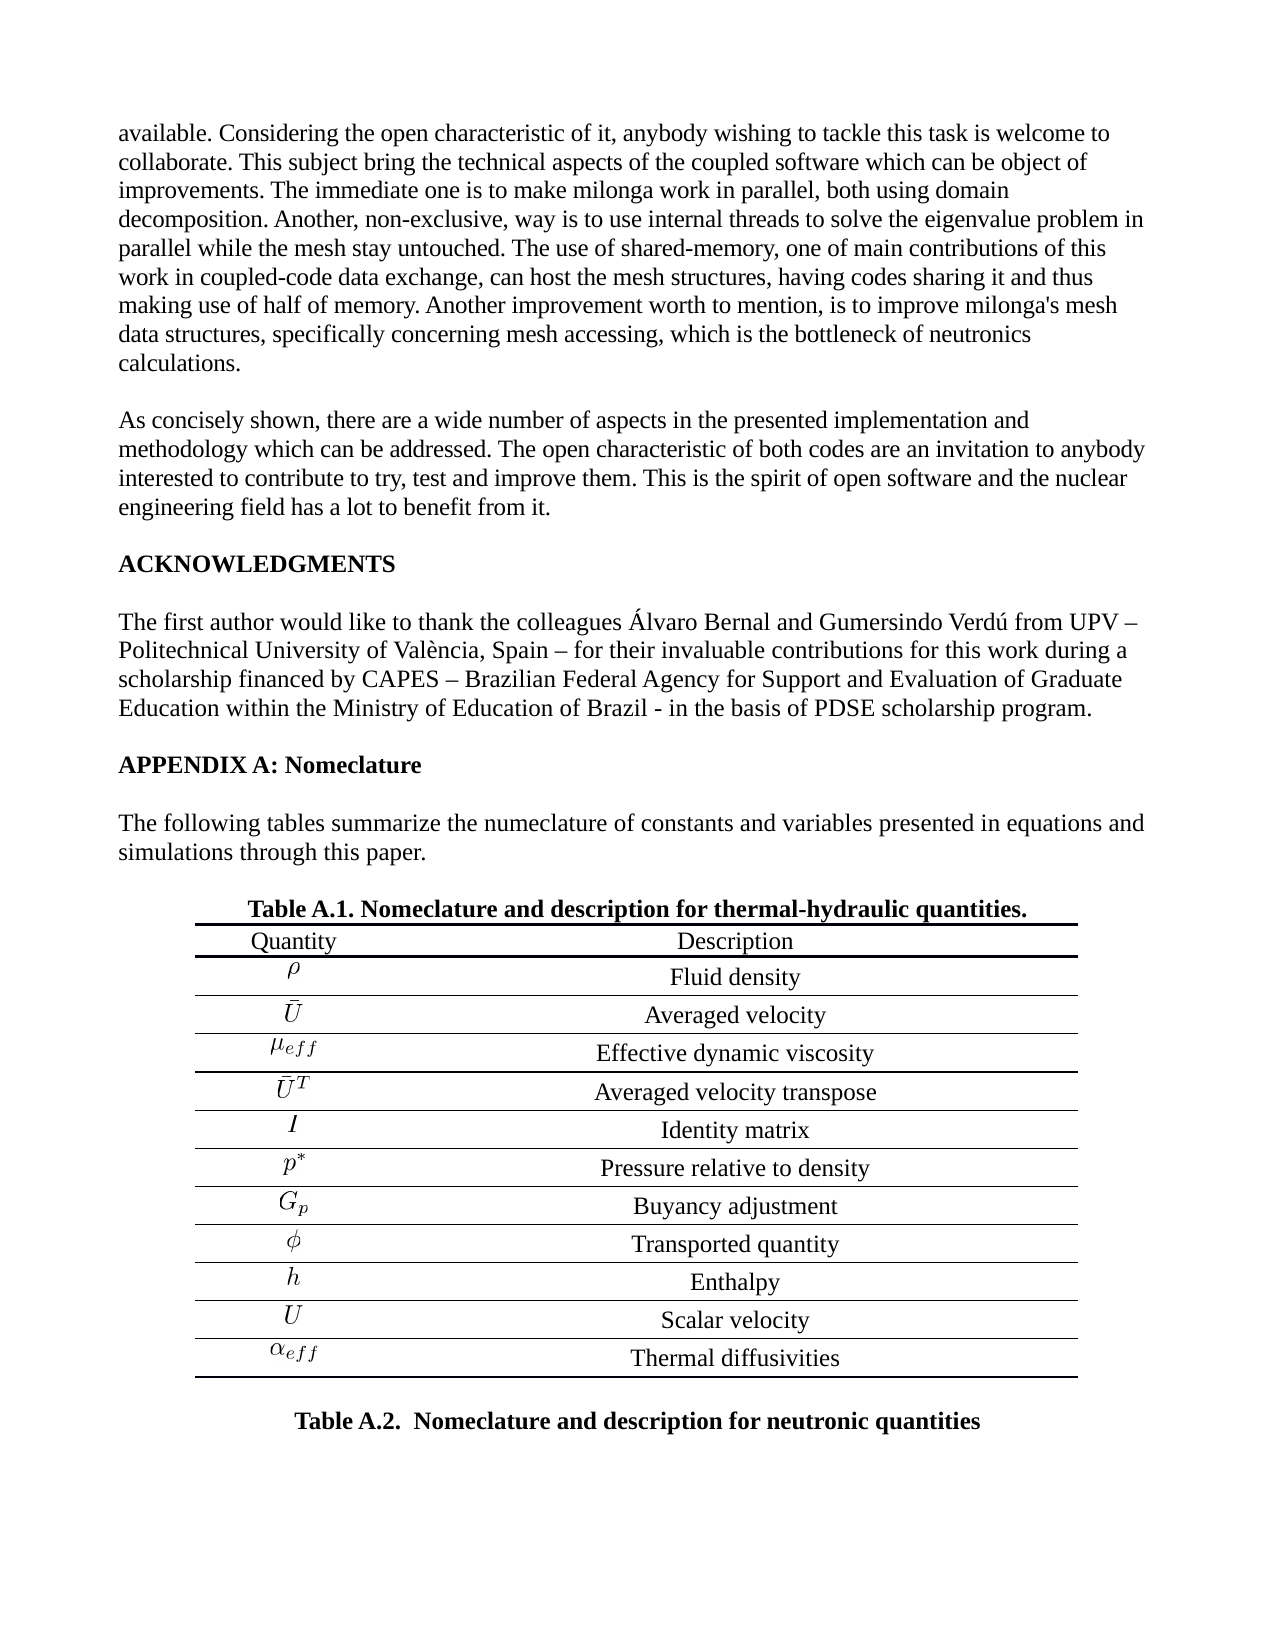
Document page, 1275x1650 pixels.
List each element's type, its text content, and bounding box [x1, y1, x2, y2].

table_cell Identity matrix [392, 1111, 1078, 1148]
table_cell Effective dynamic viscosity [392, 1034, 1078, 1071]
table_cell [195, 1263, 392, 1300]
picture [287, 1229, 301, 1252]
text ACKNOWLEDGMENTS [118, 549, 1157, 578]
table_cell Buyancy adjustment [392, 1187, 1078, 1224]
table_cell Transported quantity [392, 1225, 1078, 1262]
table_cell Scalar velocity [392, 1301, 1078, 1338]
table_cell Averaged velocity transpose [392, 1073, 1078, 1109]
picture [277, 1076, 310, 1098]
table_cell [195, 1187, 392, 1224]
text Table A.2. Nomeclature and description for neutronic quantities [118, 1406, 1157, 1435]
table_cell [195, 1225, 392, 1262]
table_cell [195, 958, 392, 995]
picture [270, 1343, 318, 1362]
picture [287, 1115, 300, 1132]
table_cell [195, 1034, 392, 1071]
picture [280, 1191, 308, 1216]
table_cell [195, 1149, 392, 1186]
text available. Considering the open characteristic of it, anybody wishing to tackle this task is welcome to collaborate. This subject bring the technical aspects of the coupled software which can be object of improvements. The immediate one is to make milonga work in parallel, both using domain decomposition. Another, non-exclusive, way is to use internal threads to solve the eigenvalue problem in parallel while the mesh stay untouched. The use of shared-memory, one of main contributions of this work in coupled-code data exchange, can host the mesh structures, having codes sharing it and thus making use of half of memory. Another improvement worth to mention, is to improve milonga's mesh data structures, specifically concerning mesh accessing, which is the bottleneck of neutronics calculations. [118, 118, 1157, 377]
picture [282, 1153, 305, 1175]
text APPENDIX A: Nomeclature [118, 751, 1157, 779]
table_cell Enthalpy [392, 1263, 1078, 1300]
picture [270, 1038, 317, 1057]
text As concisely shown, there are a wide number of aspects in the presented implementation and methodology which can be addressed. The open characteristic of both codes are an invitation to anybody interested to contribute to try, test and improve them. This is the spirit of open software and the nuclear engineering field has a lot to benefit from it. [118, 406, 1157, 521]
table_cell [195, 1111, 392, 1148]
table_cell Thermal diffusivities [392, 1339, 1078, 1376]
text Table A.1. Nomeclature and description for thermal-hydraulic quantities. [118, 894, 1157, 923]
text The first author would like to thank the colleagues Álvaro Bernal and Gumersindo Verdú from UPV – Politechnical University of València, Spain – for their invaluable contributions for this work during a scholarship financed by CAPES – Brazilian Federal Agency for Support and Evaluation of Graduate Education within the Ministry of Education of Brazil - in the basis of PDSE scholarship program. [118, 607, 1157, 722]
table_cell [195, 1073, 392, 1109]
table_header Quantity [195, 926, 392, 955]
table_cell [195, 1301, 392, 1338]
table_cell Fluid density [392, 958, 1078, 995]
table_cell Pressure relative to density [392, 1149, 1078, 1186]
picture [285, 1000, 303, 1022]
table_cell Averaged velocity [392, 996, 1078, 1033]
picture [287, 1267, 300, 1285]
table_cell [195, 996, 392, 1033]
table_header Description [392, 926, 1078, 955]
table_cell [195, 1339, 392, 1376]
text The following tables summarize the numeclature of constants and variables presented in equations and simulations through this paper. [118, 808, 1157, 866]
picture [287, 962, 300, 979]
picture [285, 1305, 303, 1324]
